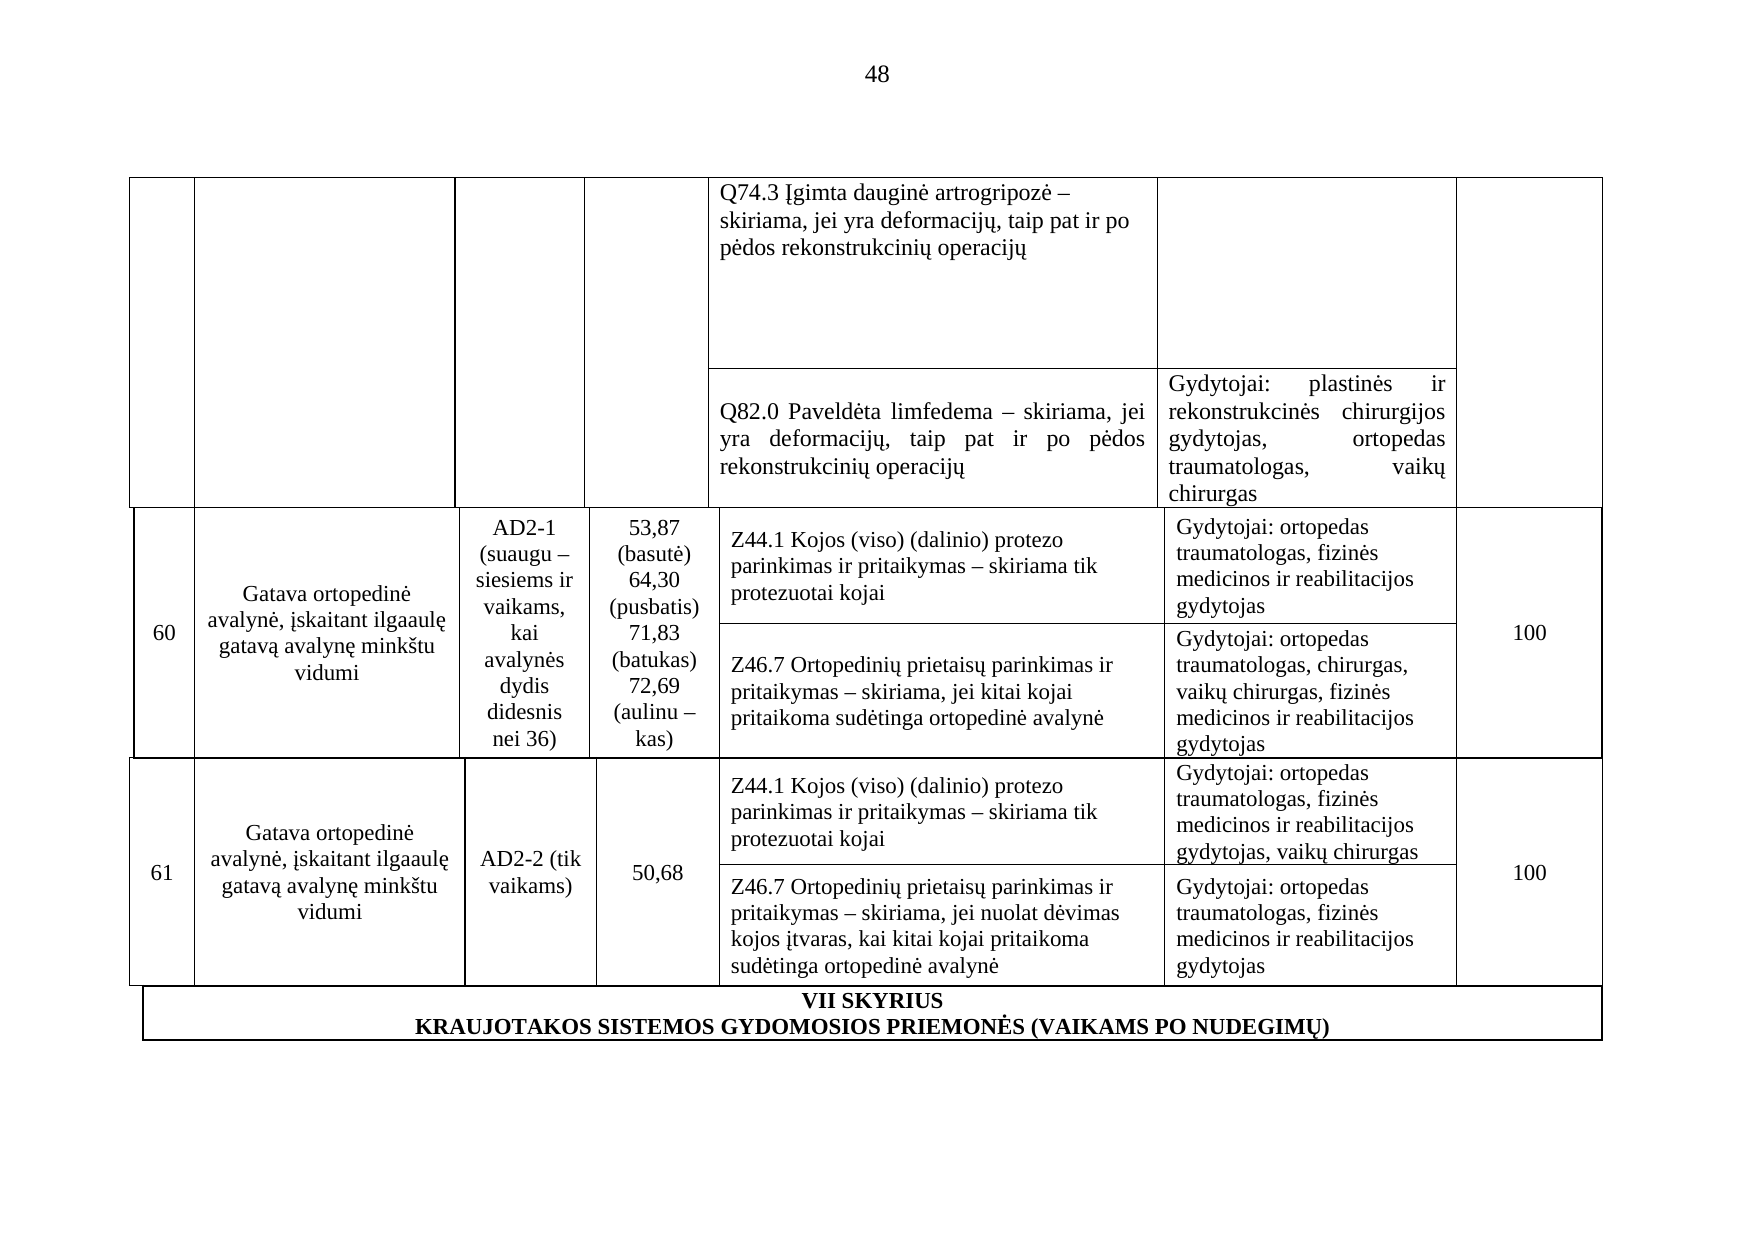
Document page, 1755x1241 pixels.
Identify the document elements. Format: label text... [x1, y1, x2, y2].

table_cell 100 [1457, 759, 1602, 984]
table_cell Z44.1 Kojos (viso) (dalinio) protezo parinkimas ir pritaikymas – skiriama tik protezuotai kojai [720, 508, 1164, 623]
table_cell [1603, 623, 1621, 757]
table_cell [195, 178, 454, 507]
table_cell [585, 178, 708, 507]
table_cell Gydytojai: ortopedas traumatologas, fizinės medicinos ir reabilitacijos gydytojas [1165, 865, 1456, 984]
table_cell 100 [1457, 508, 1601, 757]
table_cell [129, 623, 133, 757]
table_cell 60 [135, 508, 194, 757]
table_cell [1603, 177, 1621, 368]
table_cell 61 [130, 758, 194, 984]
table_cell Gatava ortopedinė avalynė, įskaitant ilgaaulę gatavą avalynę minkštu vidumi [195, 759, 464, 984]
table_cell AD2-1 (suaugu –siesiems ir vaikams, kai avalynės dydis didesnis nei 36) [460, 508, 589, 757]
table_cell [129, 508, 133, 623]
table_cell [1603, 368, 1621, 507]
table_cell Gydytojai: plastinės ir rekonstrukcinės chirurgijos gydytojas, ortopedas traumatologas, vaikų chirurgas [1158, 369, 1456, 507]
table_cell [138, 986, 142, 1039]
table_cell Gydytojai: ortopedas traumatologas, fizinės medicinos ir reabilitacijos gydytojas [1165, 508, 1456, 623]
table_cell [1603, 985, 1621, 1039]
table_cell VII SKYRIUS KRAUJOTAKOS SISTEMOS GYDOMOSIOS PRIEMONĖS (VAIKAMS PO NUDEGIMŲ) [144, 987, 1601, 1039]
table_cell Gydytojai: ortopedas traumatologas, chirurgas, vaikų chirurgas, fizinės medicinos ir reabilitacijos gydytojas [1165, 624, 1456, 757]
table_cell Gydytojai: ortopedas traumatologas, fizinės medicinos ir reabilitacijos gydytojas, vaikų chirurgas [1165, 759, 1456, 864]
table_cell Z44.1 Kojos (viso) (dalinio) protezo parinkimas ir pritaikymas – skiriama tik protezuotai kojai [720, 759, 1164, 864]
table_cell Gatava ortopedinė avalynė, įskaitant ilgaaulę gatavą avalynę minkštu vidumi [195, 508, 459, 757]
table_cell Q74.3 Įgimta dauginė artrogripozė – skiriama, jei yra deformacijų, taip pat ir po pėdos rekonstrukcinių operacijų [709, 178, 1157, 368]
table_cell [1603, 757, 1621, 864]
table_cell [1603, 864, 1621, 984]
table_cell Z46.7 Ortopedinių prietaisų parinkimas ir pritaikymas – skiriama, jei nuolat dėvimas kojos įtvaras, kai kitai kojai pritaikoma sudėtinga ortopedinė avalynė [720, 865, 1164, 984]
table_cell [1603, 507, 1621, 623]
table_cell [134, 986, 138, 1039]
table_cell Z46.7 Ortopedinių prietaisų parinkimas ir pritaikymas – skiriama, jei kitai kojai pritaikoma sudėtinga ortopedinė avalynė [720, 624, 1164, 757]
table_cell [1158, 178, 1456, 368]
table_cell 53,87 (basutė) 64,30 (pusbatis) 71,83 (batukas) 72,69 (aulinu –kas) [590, 508, 719, 757]
table_cell [456, 178, 584, 507]
table_cell Q82.0 Paveldėta limfedema – skiriama, jei yra deformacijų, taip pat ir po pėdos rekonstrukcinių operacijų [709, 369, 1157, 507]
table_cell [129, 986, 134, 1039]
table_cell AD2-2 (tik vaikams) [466, 759, 596, 984]
table_cell [1457, 178, 1602, 507]
table_cell 50,68 [597, 759, 719, 984]
table_cell [130, 178, 194, 507]
